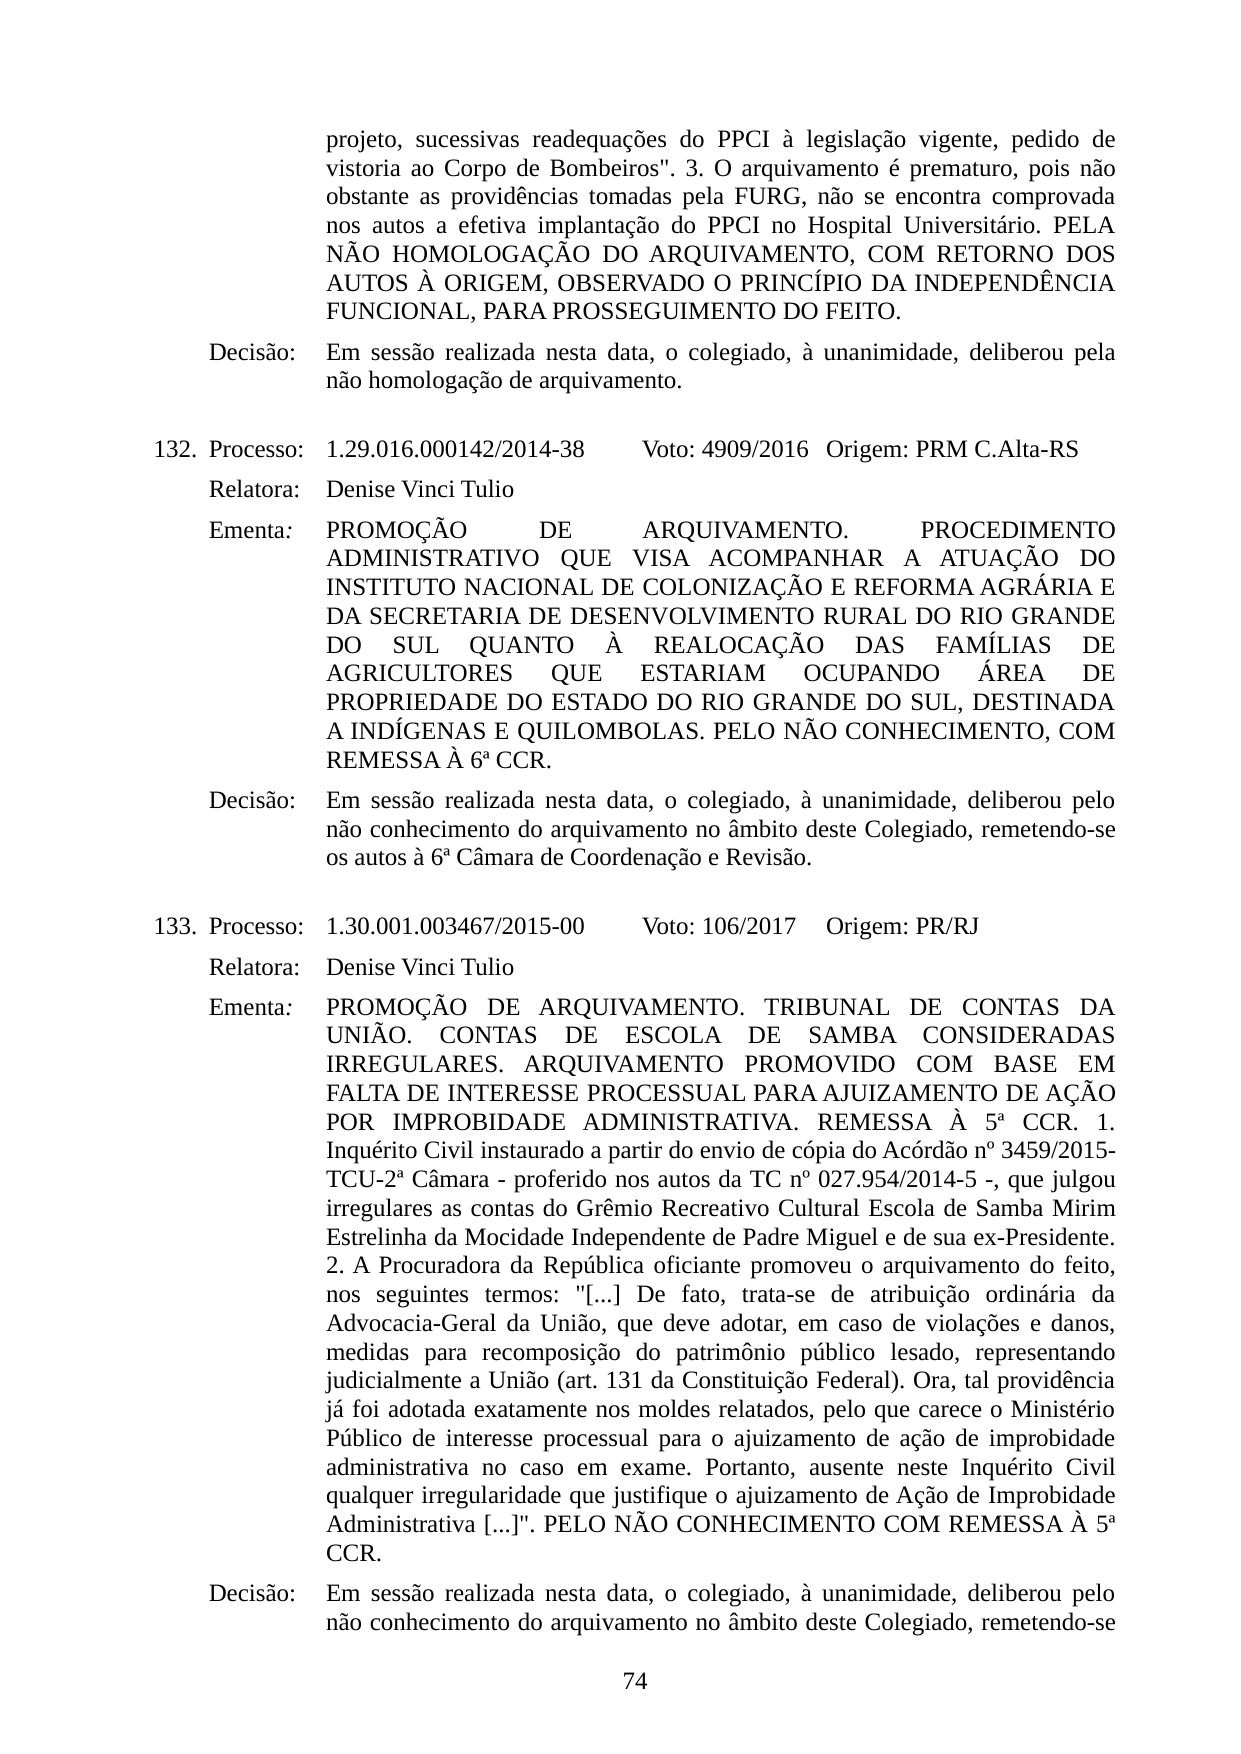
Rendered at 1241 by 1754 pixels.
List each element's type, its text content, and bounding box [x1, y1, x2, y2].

table_cell Ementa: [203, 986, 320, 1572]
table_cell Relatora: [203, 946, 320, 986]
table_cell projeto, sucessivas readequações do PPCI à legislação vigente, pedido de vistoria ao Corpo de Bombeiros". 3. O arquivamento é prematuro, pois não obstante as providências tomadas pela FURG, não se encontra comprovada nos autos a efetiva implantação do PPCI no Hospital Universitário. PELA NÃO HOMOLOGAÇÃO DO ARQUIVAMENTO, COM RETORNO DOS AUTOS À ORIGEM, OBSERVADO O PRINCÍPIO DA INDEPENDÊNCIA FUNCIONAL, PARA PROSSEGUIMENTO DO FEITO. [320, 118, 1122, 331]
table_header Processo: [203, 906, 320, 946]
table_cell [148, 509, 203, 779]
table_cell Em sessão realizada nesta data, o colegiado, à unanimidade, deliberou pelo não conhecimento do arquivamento no âmbito deste Colegiado, remetendo-se os autos à 6ª Câmara de Coordenação e Revisão. [320, 779, 1122, 877]
table_cell [148, 779, 203, 877]
table_header Origem: PR/RJ [820, 906, 1122, 946]
table_cell Em sessão realizada nesta data, o colegiado, à unanimidade, deliberou pela não homologação de arquivamento. [320, 331, 1122, 400]
table_cell PROMOÇÃO DE ARQUIVAMENTO. PROCEDIMENTO ADMINISTRATIVO QUE VISA ACOMPANHAR A ATUAÇÃO DO INSTITUTO NACIONAL DE COLONIZAÇÃO E REFORMA AGRÁRIA E DA SECRETARIA DE DESENVOLVIMENTO RURAL DO RIO GRANDE DO SUL QUANTO À REALOCAÇÃO DAS FAMÍLIAS DE AGRICULTORES QUE ESTARIAM OCUPANDO ÁREA DE PROPRIEDADE DO ESTADO DO RIO GRANDE DO SUL, DESTINADA A INDÍGENAS E QUILOMBOLAS. PELO NÃO CONHECIMENTO, COM REMESSA À 6ª CCR. [320, 509, 1122, 779]
table_cell [148, 1573, 203, 1641]
table_header 1.30.001.003467/2015-00 [320, 906, 636, 946]
table_cell Em sessão realizada nesta data, o colegiado, à unanimidade, deliberou pelo não conhecimento do arquivamento no âmbito deste Colegiado, remetendo-se [320, 1573, 1122, 1641]
table_cell Denise Vinci Tulio [320, 469, 1122, 509]
table_cell [148, 331, 203, 400]
table_cell [148, 118, 203, 331]
table_header Voto: 106/2017 [636, 906, 820, 946]
table_cell Ementa: [203, 509, 320, 779]
table_cell Relatora: [203, 469, 320, 509]
table_header 1.29.016.000142/2014-38 [320, 429, 636, 469]
table_cell [148, 469, 203, 509]
table_cell PROMOÇÃO DE ARQUIVAMENTO. TRIBUNAL DE CONTAS DA UNIÃO. CONTAS DE ESCOLA DE SAMBA CONSIDERADAS IRREGULARES. ARQUIVAMENTO PROMOVIDO COM BASE EM FALTA DE INTERESSE PROCESSUAL PARA AJUIZAMENTO DE AÇÃO POR IMPROBIDADE ADMINISTRATIVA. REMESSA À 5ª CCR. 1. Inquérito Civil instaurado a partir do envio de cópia do Acórdão nº 3459/2015-TCU-2ª Câmara - proferido nos autos da TC nº 027.954/2014-5 -, que julgou irregulares as contas do Grêmio Recreativo Cultural Escola de Samba Mirim Estrelinha da Mocidade Independente de Padre Miguel e de sua ex-Presidente. 2. A Procuradora da República oficiante promoveu o arquivamento do feito, nos seguintes termos: "[...] De fato, trata-se de atribuição ordinária da Advocacia-Geral da União, que deve adotar, em caso de violações e danos, medidas para recomposição do patrimônio público lesado, representando judicialmente a União (art. 131 da Constituição Federal). Ora, tal providência já foi adotada exatamente nos moldes relatados, pelo que carece o Ministério Público de interesse processual para o ajuizamento de ação de improbidade administrativa no caso em exame. Portanto, ausente neste Inquérito Civil qualquer irregularidade que justifique o ajuizamento de Ação de Improbidade Administrativa [...]". PELO NÃO CONHECIMENTO COM REMESSA À 5ª CCR. [320, 986, 1122, 1572]
table_header 133. [148, 906, 203, 946]
table_cell [148, 986, 203, 1572]
table_cell Denise Vinci Tulio [320, 946, 1122, 986]
table_cell [203, 118, 320, 331]
table_cell Decisão: [203, 1573, 320, 1641]
table_header Origem: PRM C.Alta-RS [820, 429, 1122, 469]
table_cell Decisão: [203, 779, 320, 877]
table_header Processo: [203, 429, 320, 469]
table_header Voto: 4909/2016 [636, 429, 820, 469]
table_cell [148, 946, 203, 986]
table_header 132. [148, 429, 203, 469]
table_cell Decisão: [203, 331, 320, 400]
